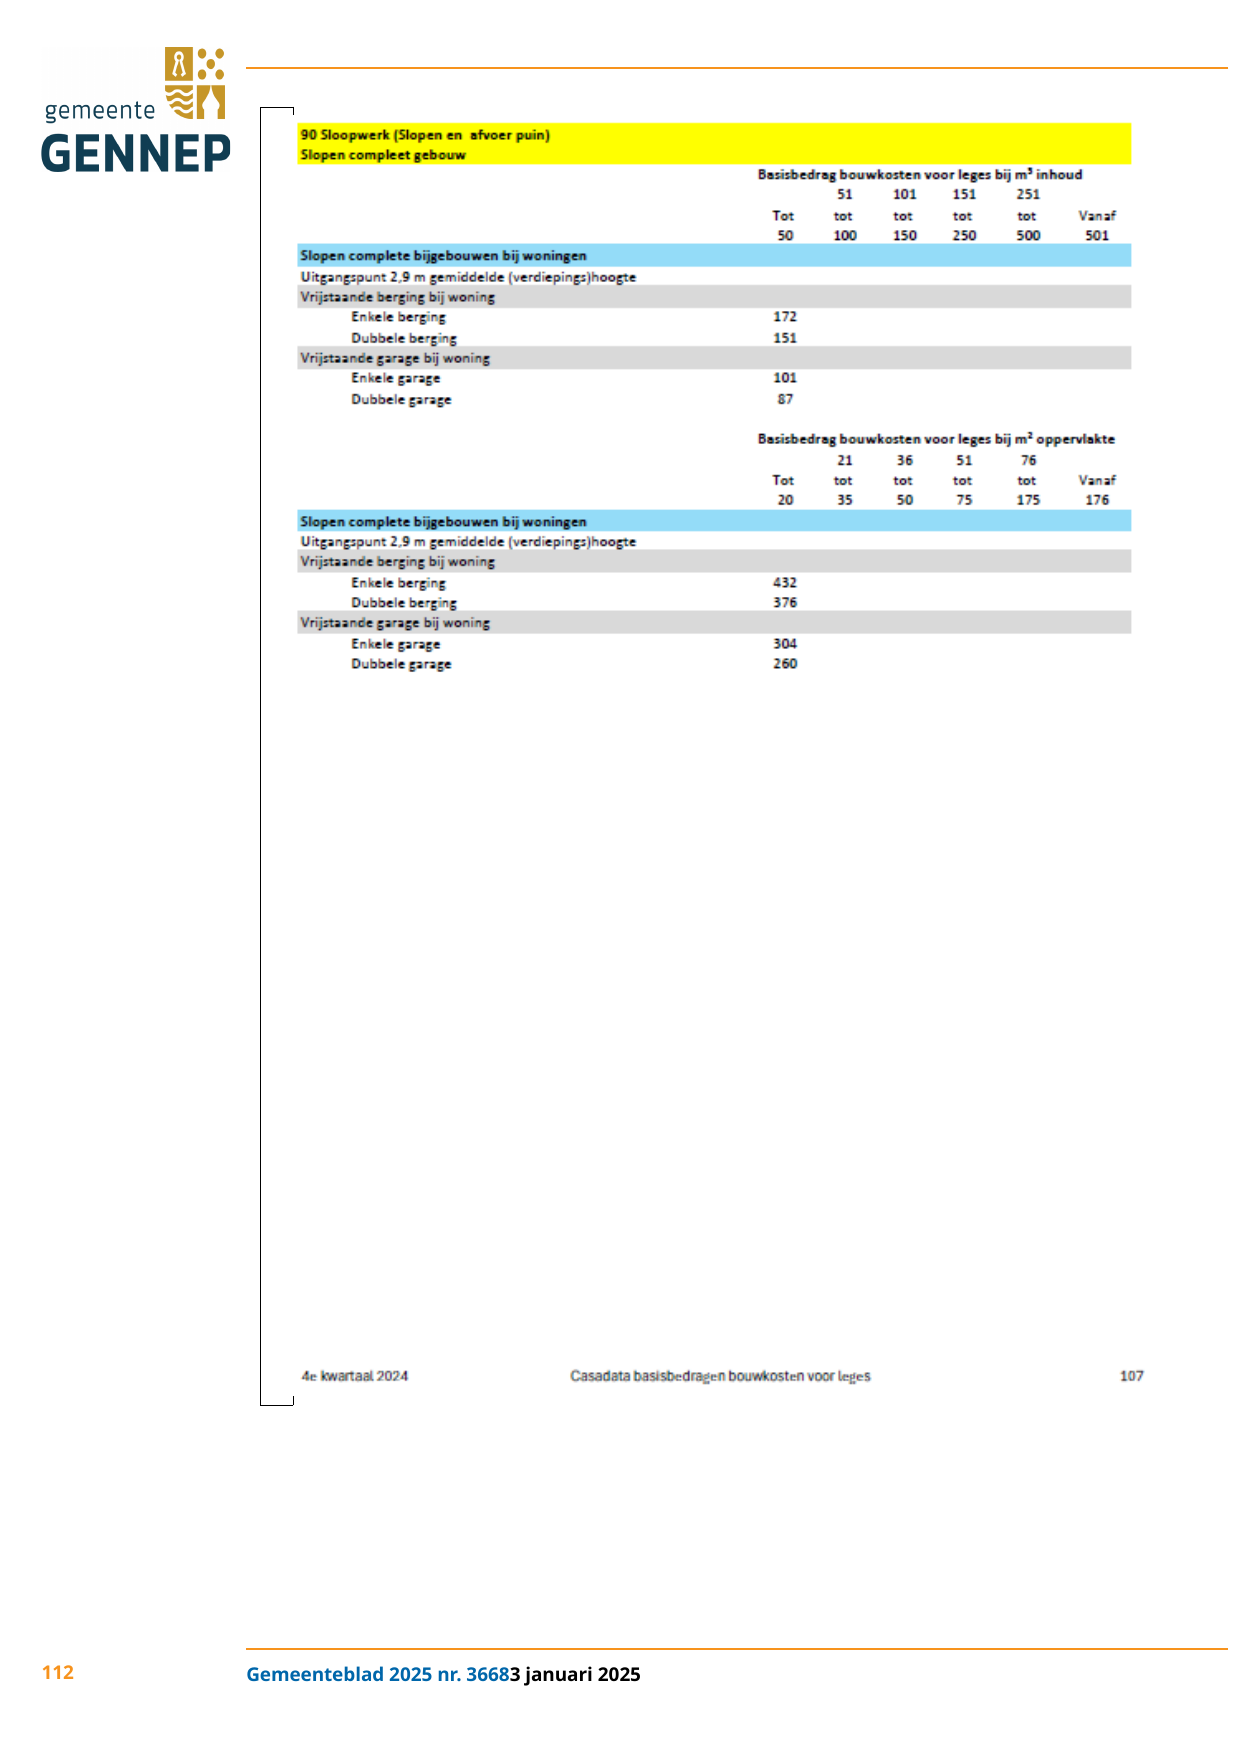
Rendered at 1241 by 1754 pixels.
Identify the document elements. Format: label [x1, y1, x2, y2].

picture [268, 115, 1173, 1396]
picture [41, 47, 231, 172]
